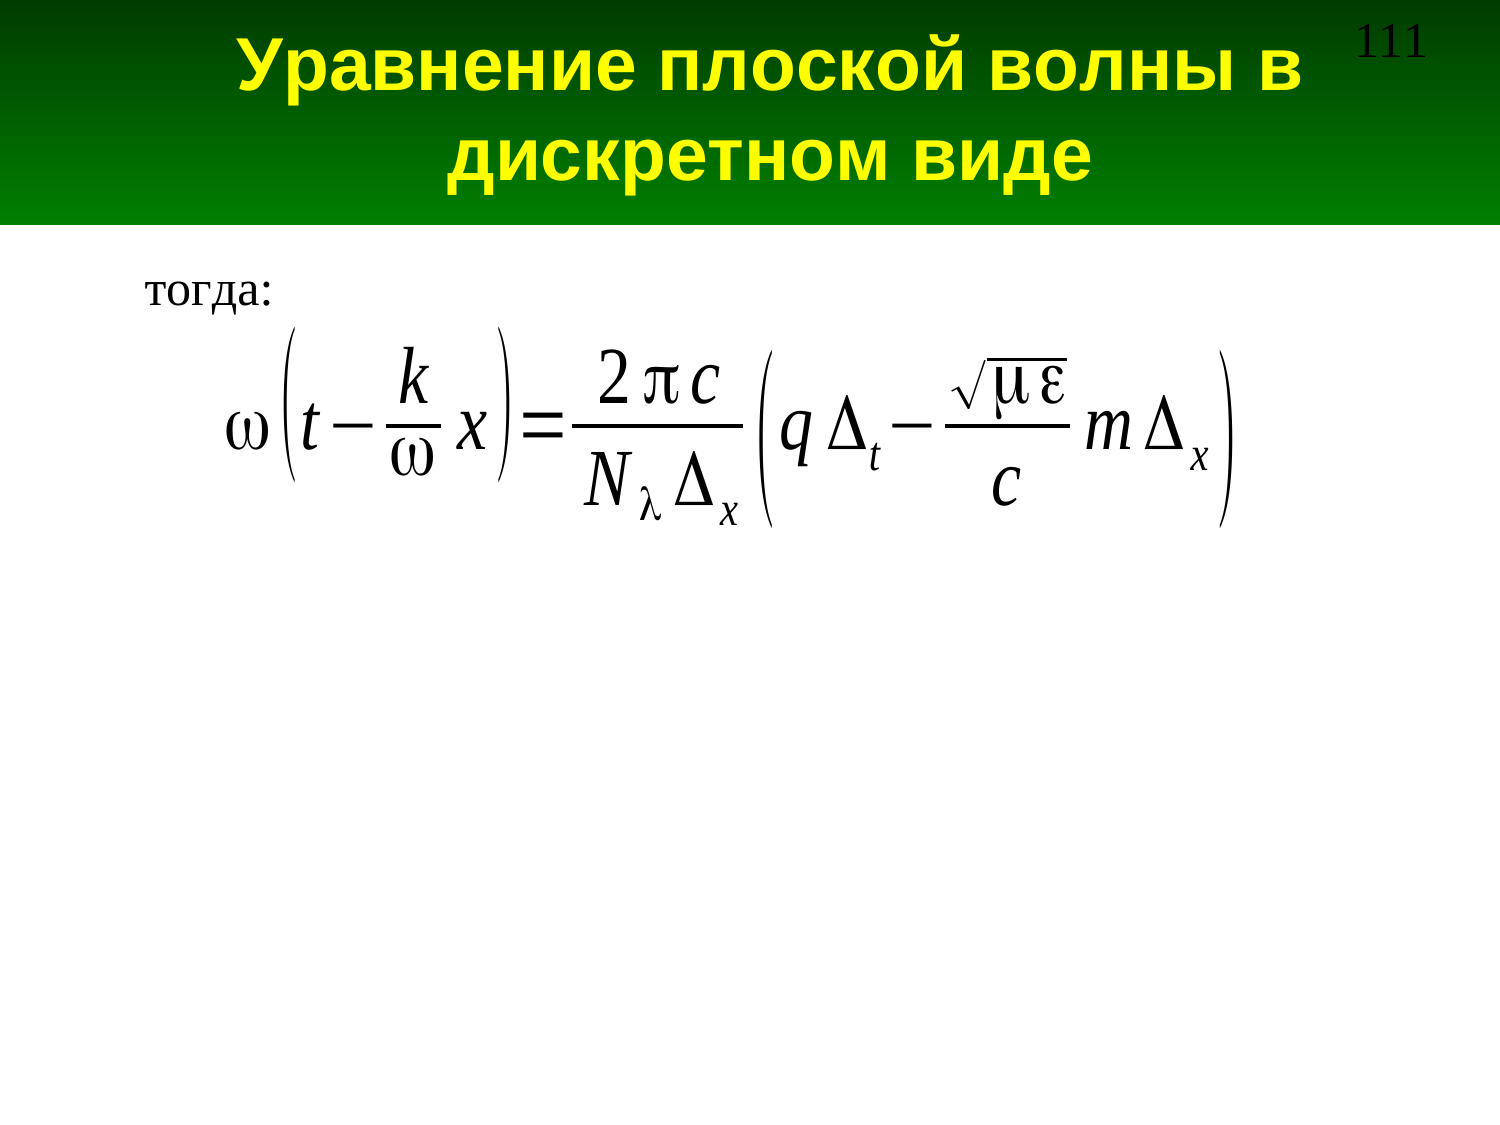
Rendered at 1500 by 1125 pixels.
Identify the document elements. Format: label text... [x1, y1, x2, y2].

chart [207, 322, 1252, 537]
title Уравнение плоской волны в дискретном виде [100, 7, 1441, 204]
text_box тогда: [129, 248, 286, 323]
